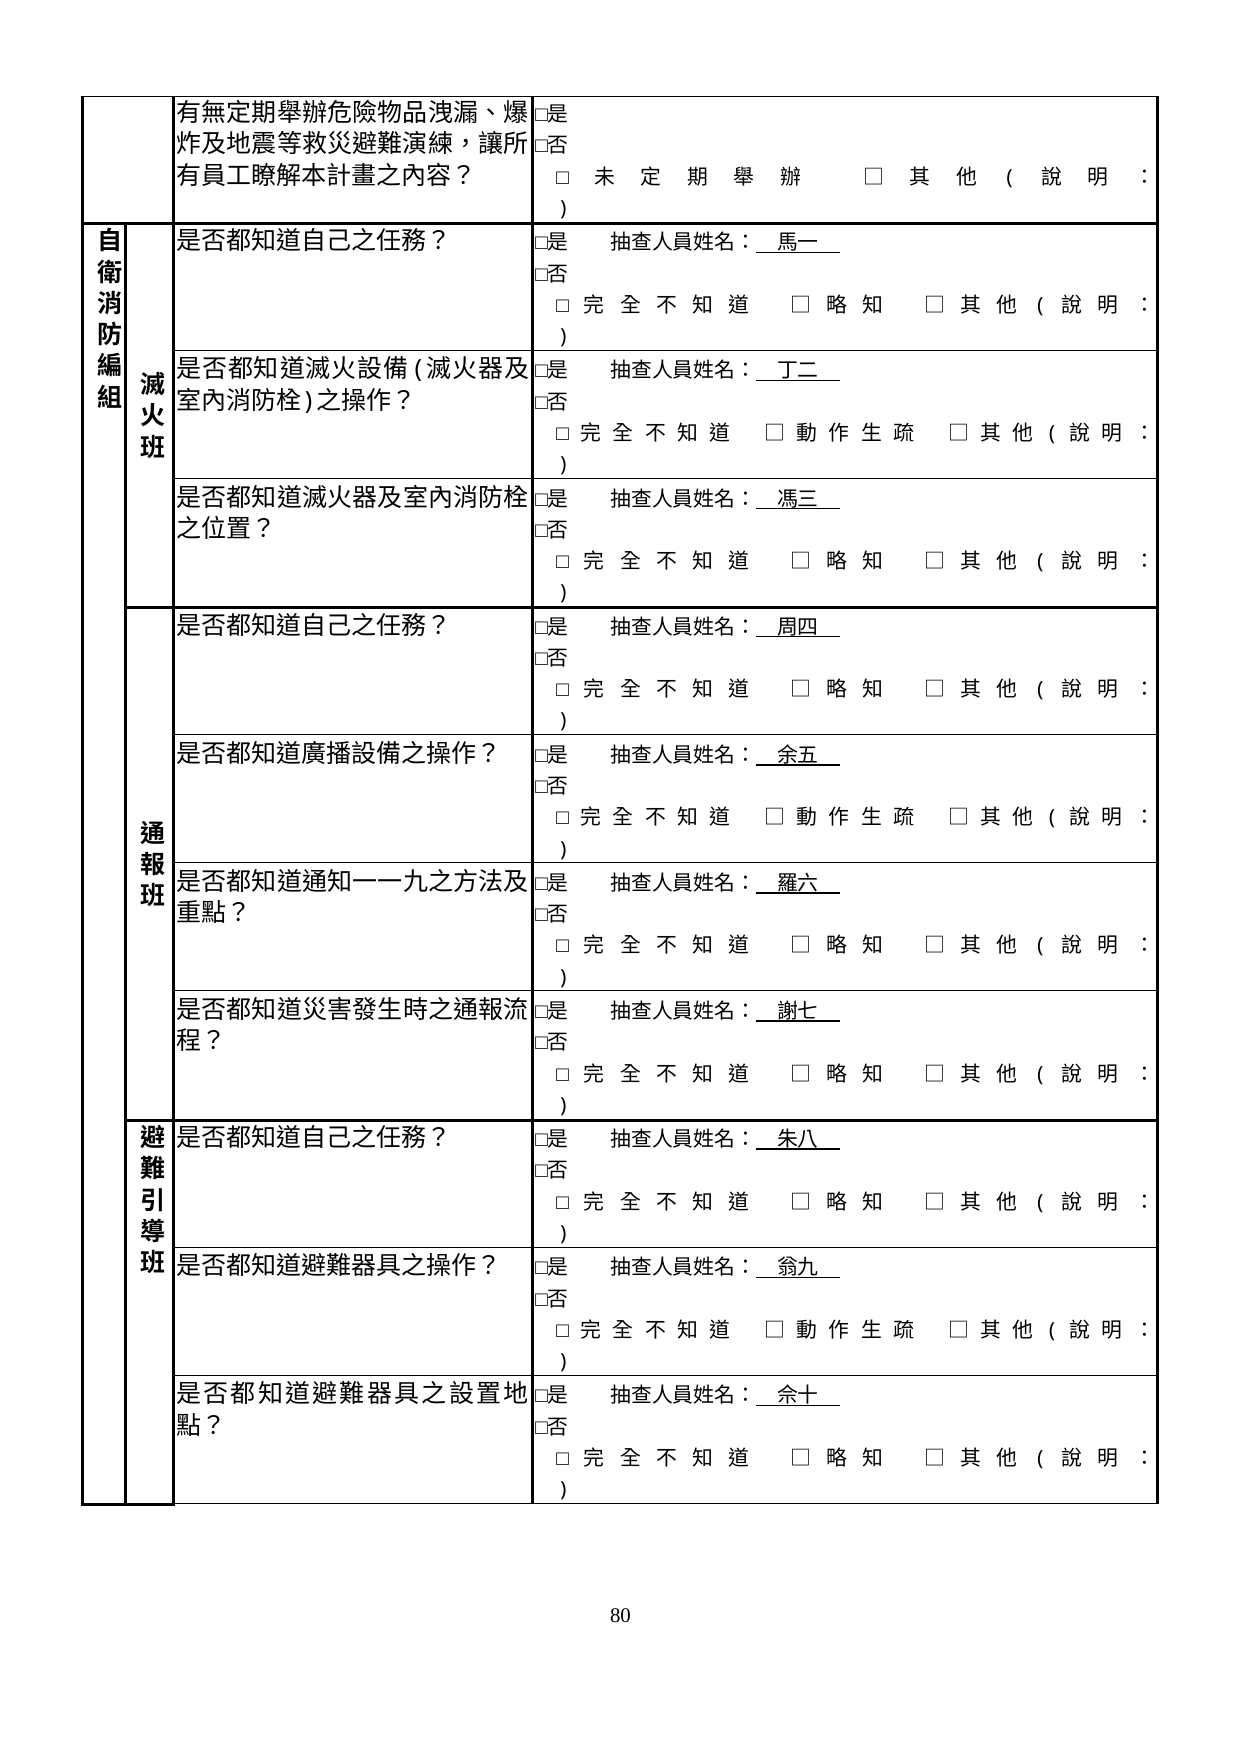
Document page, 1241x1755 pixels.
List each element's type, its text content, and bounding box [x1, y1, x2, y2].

table_cell 滅火班 [127, 225, 172, 606]
table_cell 是否都知道避難器具之操作？ [175, 1248, 531, 1375]
table_cell 是否都知道自己之任務？ [175, 609, 531, 734]
table_cell 通報班 [127, 609, 172, 1118]
table_cell 是否都知道滅火器及室內消防栓之位置？ [175, 479, 531, 606]
table_cell 是否都知道自己之任務？ [175, 1122, 531, 1247]
table_cell □是 抽查人員姓名： 丁二 □否 □完全不知道 □動作生疏 □其他(說明： ) [534, 351, 1156, 478]
table_cell 有無定期舉辦危險物品洩漏、爆炸及地震等救災避難演練，讓所有員工瞭解本計畫之內容？ [175, 97, 531, 222]
table_cell [84, 97, 172, 222]
table_cell □是 抽查人員姓名： 謝七 □否 □完全不知道 □略知 □其他(說明： ) [534, 991, 1156, 1118]
table_cell 自衛消防編組 [84, 225, 124, 1503]
table_cell 是否都知道避難器具之設置地點？ [175, 1376, 531, 1503]
table_cell 是否都知道廣播設備之操作？ [175, 735, 531, 862]
table_cell 是否都知道災害發生時之通報流程？ [175, 991, 531, 1118]
table_cell □是 抽查人員姓名： 翁九 □否 □完全不知道 □動作生疏 □其他(說明： ) [534, 1248, 1156, 1375]
table_cell 是否都知道自己之任務？ [175, 225, 531, 350]
table_cell 避難引導班 [127, 1122, 172, 1503]
table_cell □是 □否 □未定期舉辦 □其他(說明： ) [534, 97, 1156, 222]
table_cell □是 抽查人員姓名： 朱八 □否 □完全不知道 □略知 □其他(說明： ) [534, 1122, 1156, 1247]
table_cell □是 抽查人員姓名： 羅六 □否 □完全不知道 □略知 □其他(說明： ) [534, 863, 1156, 990]
table_cell 是否都知道滅火設備(滅火器及室內消防栓)之操作？ [175, 351, 531, 478]
table_cell 是否都知道通知一一九之方法及重點？ [175, 863, 531, 990]
table_cell □是 抽查人員姓名： 馮三 □否 □完全不知道 □略知 □其他(說明： ) [534, 479, 1156, 606]
table_cell □是 抽查人員姓名： 余五 □否 □完全不知道 □動作生疏 □其他(說明： ) [534, 735, 1156, 862]
table_cell □是 抽查人員姓名： 周四 □否 □完全不知道 □略知 □其他(說明： ) [534, 609, 1156, 734]
table_cell □是 抽查人員姓名： 佘十 □否 □完全不知道 □略知 □其他(說明： ) [534, 1376, 1156, 1503]
table_cell □是 抽查人員姓名： 馬一 □否 □完全不知道 □略知 □其他(說明： ) [534, 225, 1156, 350]
